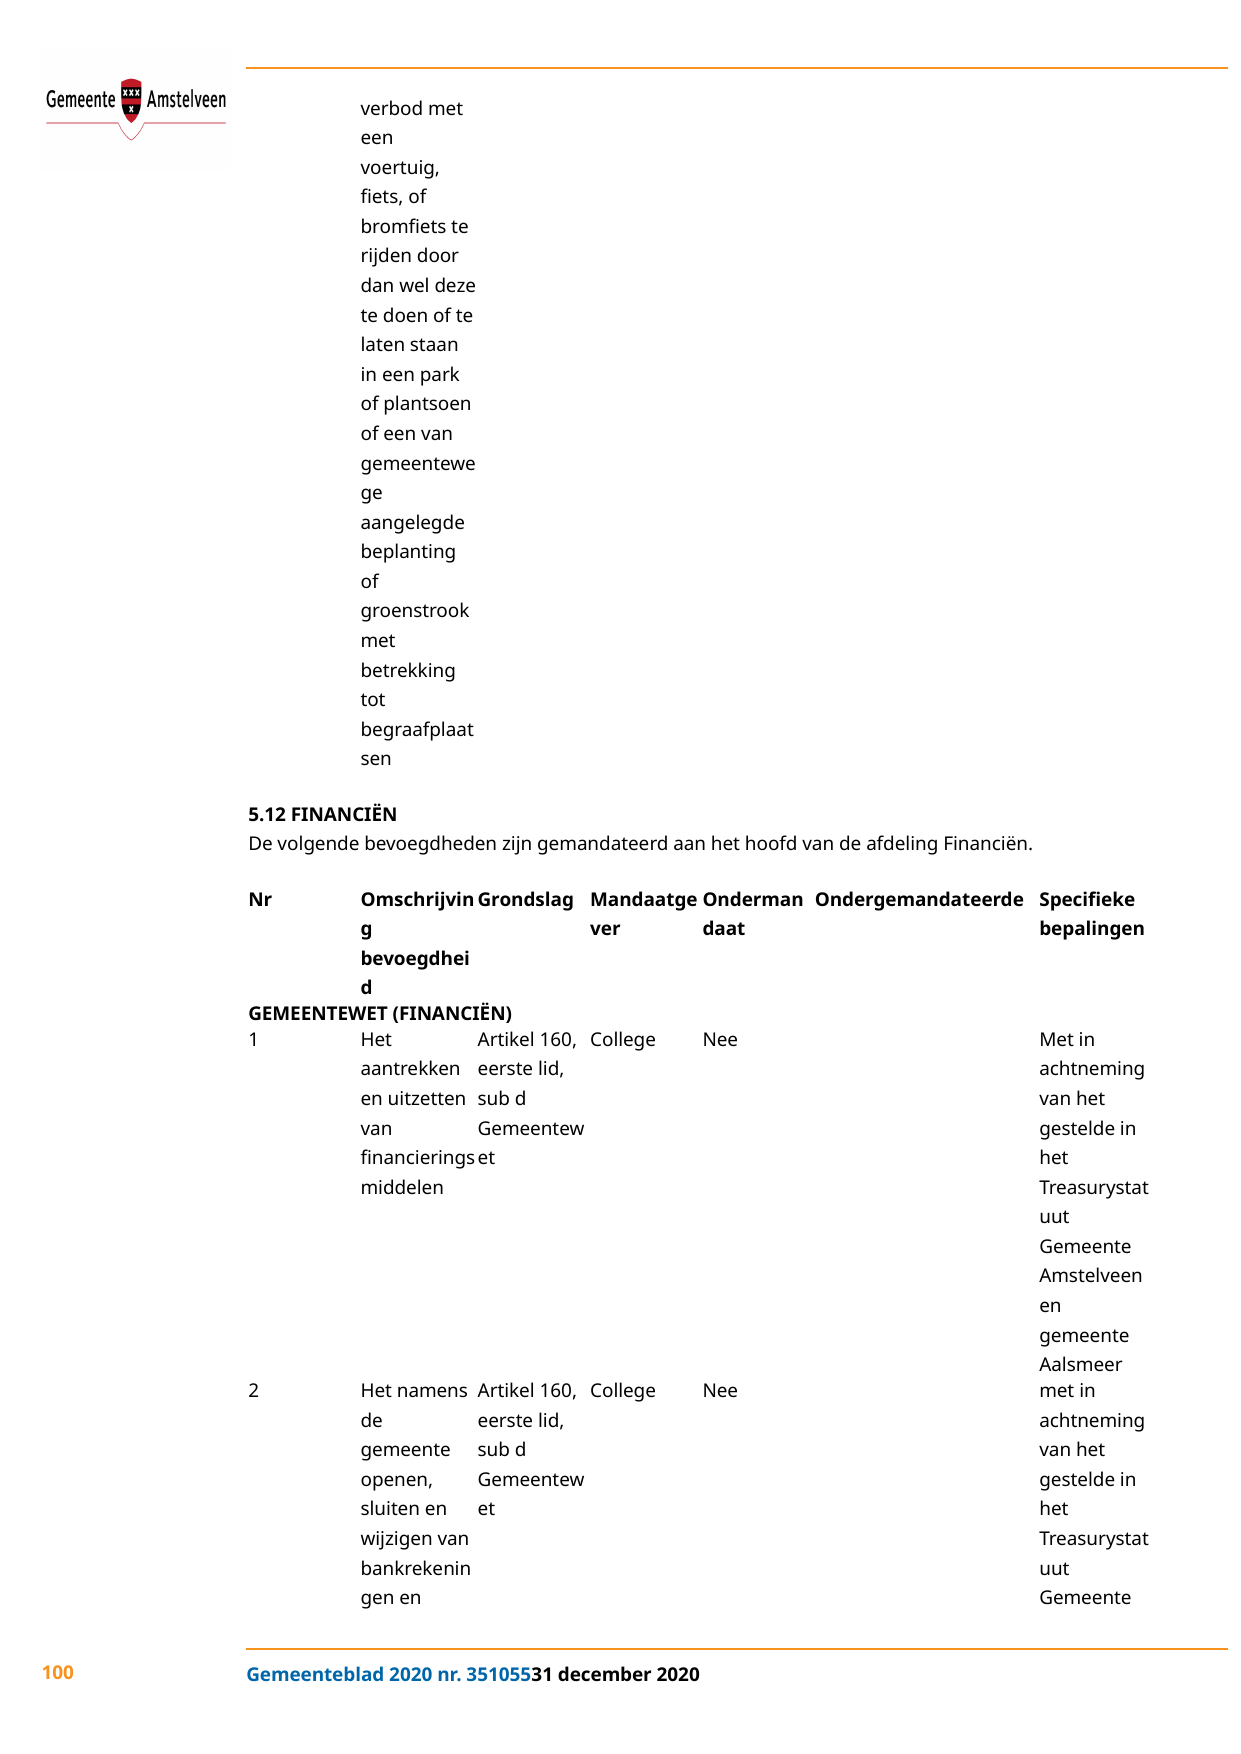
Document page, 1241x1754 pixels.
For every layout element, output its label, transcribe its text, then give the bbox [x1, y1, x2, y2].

table_cell Nr [248, 886, 360, 1000]
table_cell [702, 95, 814, 771]
table_cell College [590, 1026, 702, 1377]
table_cell Met in achtneming van het gestelde in het Treasurystatuut Gemeente Amstelveen en gemeente Aalsmeer [1039, 1026, 1152, 1377]
table_cell Ondergemandateerde [815, 886, 1039, 1000]
table_cell Ondermandaat [702, 886, 814, 1000]
table_cell [815, 1377, 1039, 1610]
table_cell 5.12 FINANCIËN De volgende bevoegdheden zijn gemandateerd aan het hoofd van de afdeling Financiën. [248, 771, 1152, 886]
table_cell College [590, 1377, 702, 1610]
table_cell verbod met een voertuig, fiets, of bromfiets te rijden door dan wel deze te doen of te laten staan in een park of plantsoen of een van gemeentewege aangelegde beplanting of groenstrook met betrekking tot begraafplaatsen [360, 95, 477, 771]
table_cell [248, 95, 360, 771]
table_cell Nee [702, 1026, 814, 1377]
table_cell [1039, 95, 1152, 771]
table_cell 1 [248, 1026, 360, 1377]
table_cell [478, 95, 590, 771]
table_cell Artikel 160, eerste lid, sub d Gemeentewet [478, 1026, 590, 1377]
table_cell Het namens de gemeente openen, sluiten en wijzigen van bankrekeningen en [360, 1377, 477, 1610]
table_cell [815, 1026, 1039, 1377]
table_cell met in achtneming van het gestelde in het Treasurystatuut Gemeente [1039, 1377, 1152, 1610]
table_cell Het aantrekken en uitzetten van financieringsmiddelen [360, 1026, 477, 1377]
table_cell Omschrijving bevoegdheid [360, 886, 477, 1000]
table_cell GEMEENTEWET (FINANCIËN) [248, 1000, 1152, 1026]
table_cell Grondslag [478, 886, 590, 1000]
table_cell Nee [702, 1377, 814, 1610]
table_cell [815, 95, 1039, 771]
picture [41, 47, 231, 172]
table_cell Mandaatgever [590, 886, 702, 1000]
table_cell Artikel 160, eerste lid, sub d Gemeentewet [478, 1377, 590, 1610]
table_cell 2 [248, 1377, 360, 1610]
table_cell Specifieke bepalingen [1039, 886, 1152, 1000]
table_cell [590, 95, 702, 771]
